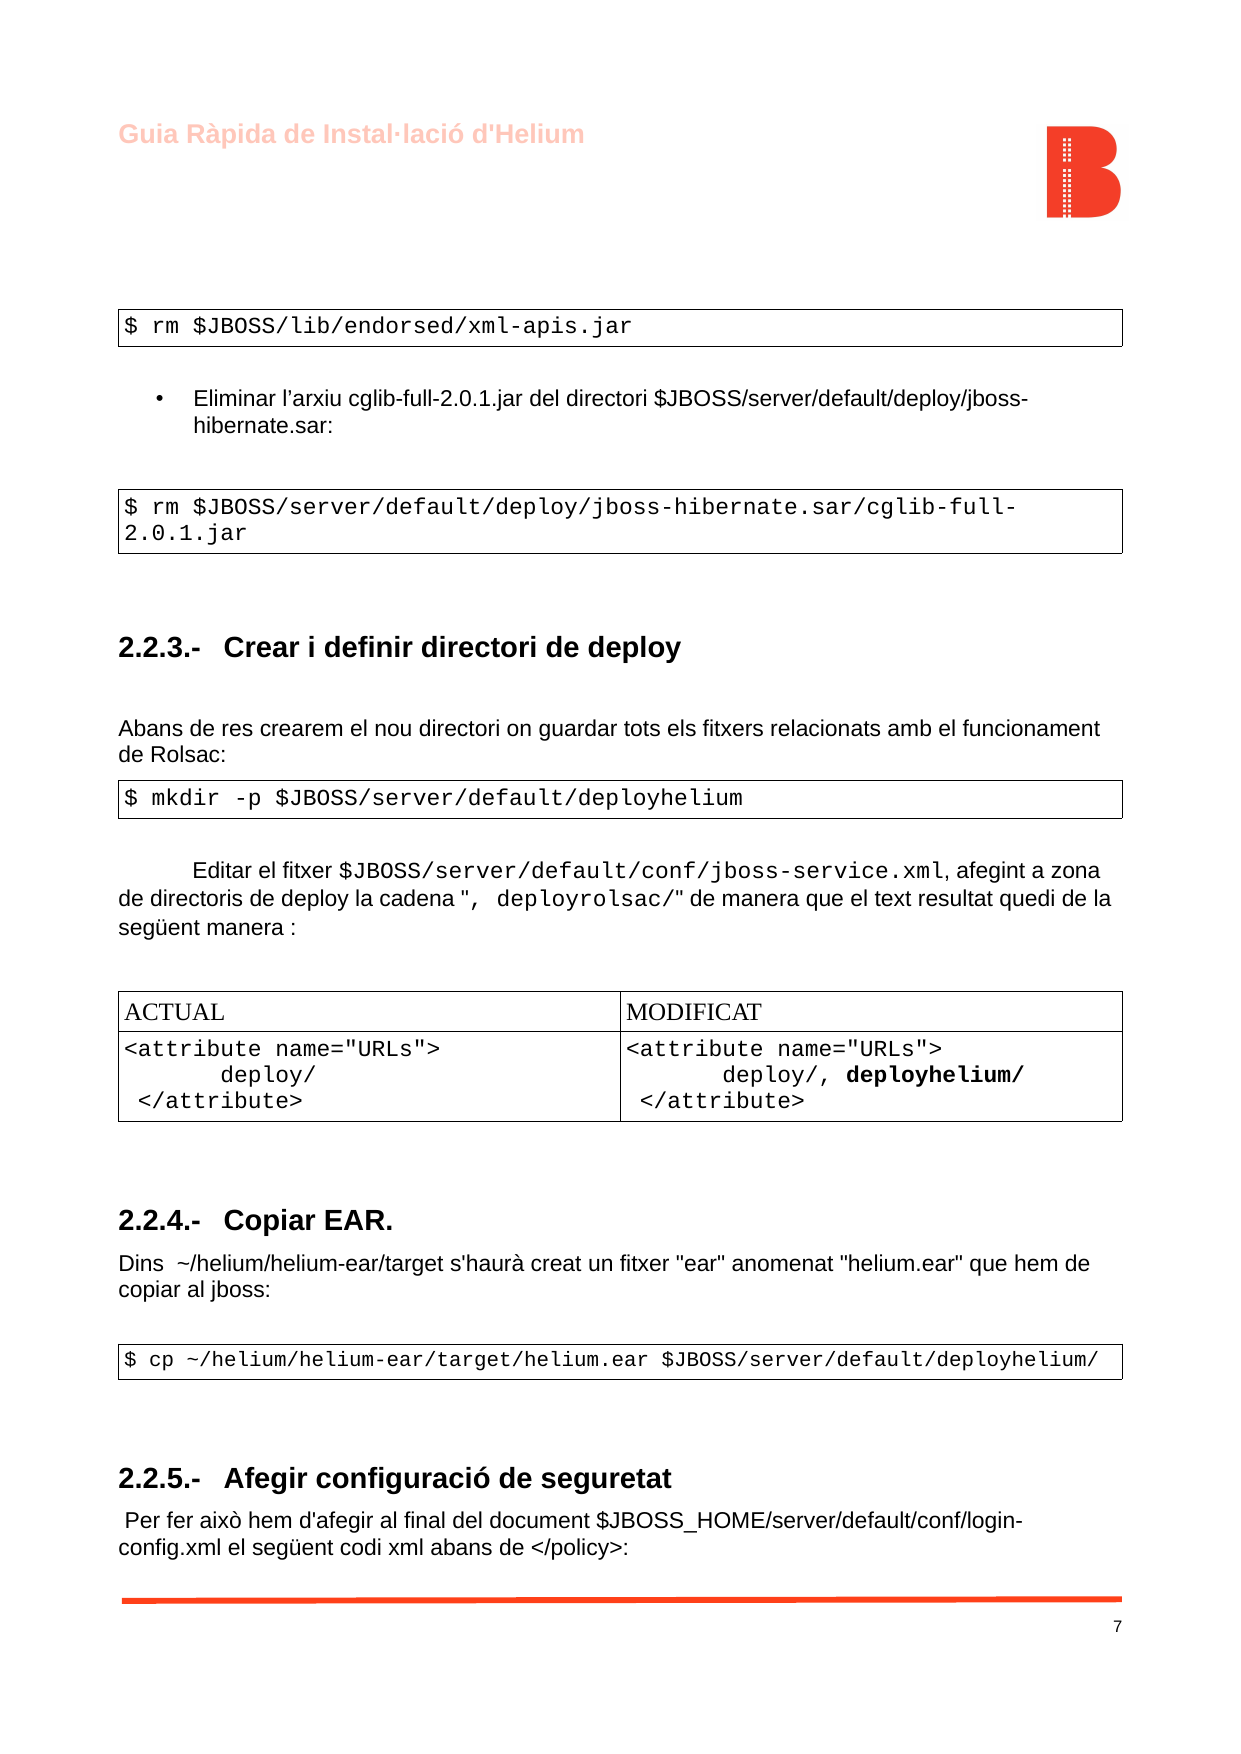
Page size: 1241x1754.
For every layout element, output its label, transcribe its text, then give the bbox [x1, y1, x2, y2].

table_header MODIFICAT [621, 992, 1122, 1031]
table_cell <attribute name="URLs"> deploy/, deployhelium/ </attribute> [621, 1032, 1122, 1121]
table_cell <attribute name="URLs"> deploy/ </attribute> [119, 1032, 620, 1121]
list Eliminar l’arxiu cglib-full-2.0.1.jar del directori $JBOSS/server/default/deploy/jboss-hibernate.sar: [156, 385, 1122, 438]
table_header $ rm $JBOSS/lib/endorsed/xml-apis.jar [119, 310, 1122, 346]
table_header $ rm $JBOSS/server/default/deploy/jboss-hibernate.sar/cglib-full-2.0.1.jar [119, 490, 1122, 553]
list Dins ~/helium/helium-ear/target s'haurà creat un fitxer "ear" anomenat "helium.ear" que hem de copiar al jboss: [115, 1249, 1122, 1302]
table_header ACTUAL [119, 992, 620, 1031]
subtitle Afegir configuració de seguretat [118, 1461, 1122, 1495]
picture [1036, 124, 1130, 221]
subtitle Copiar EAR. [118, 1203, 1122, 1237]
list Per fer això hem d'afegir al final del document $JBOSS_HOME/server/default/conf/login-config.xml el següent codi xml abans de </policy>: [117, 1507, 1122, 1560]
table_header $ cp ~/helium/helium-ear/target/helium.ear $JBOSS/server/default/deployhelium/ [119, 1345, 1122, 1379]
subtitle Crear i definir directori de deploy [118, 630, 1122, 664]
text Abans de res crearem el nou directori on guardar tots els fitxers relacionats amb el funcionament de Rolsac: [118, 715, 1122, 768]
text Editar el fitxer $JBOSS/server/default/conf/jboss-service.xml, afegint a zona de directoris de deploy la cadena ", deployrolsac/" de manera que el text resultat quedi de la següent manera : [118, 857, 1122, 940]
table_header $ mkdir -p $JBOSS/server/default/deployhelium [119, 781, 1122, 818]
